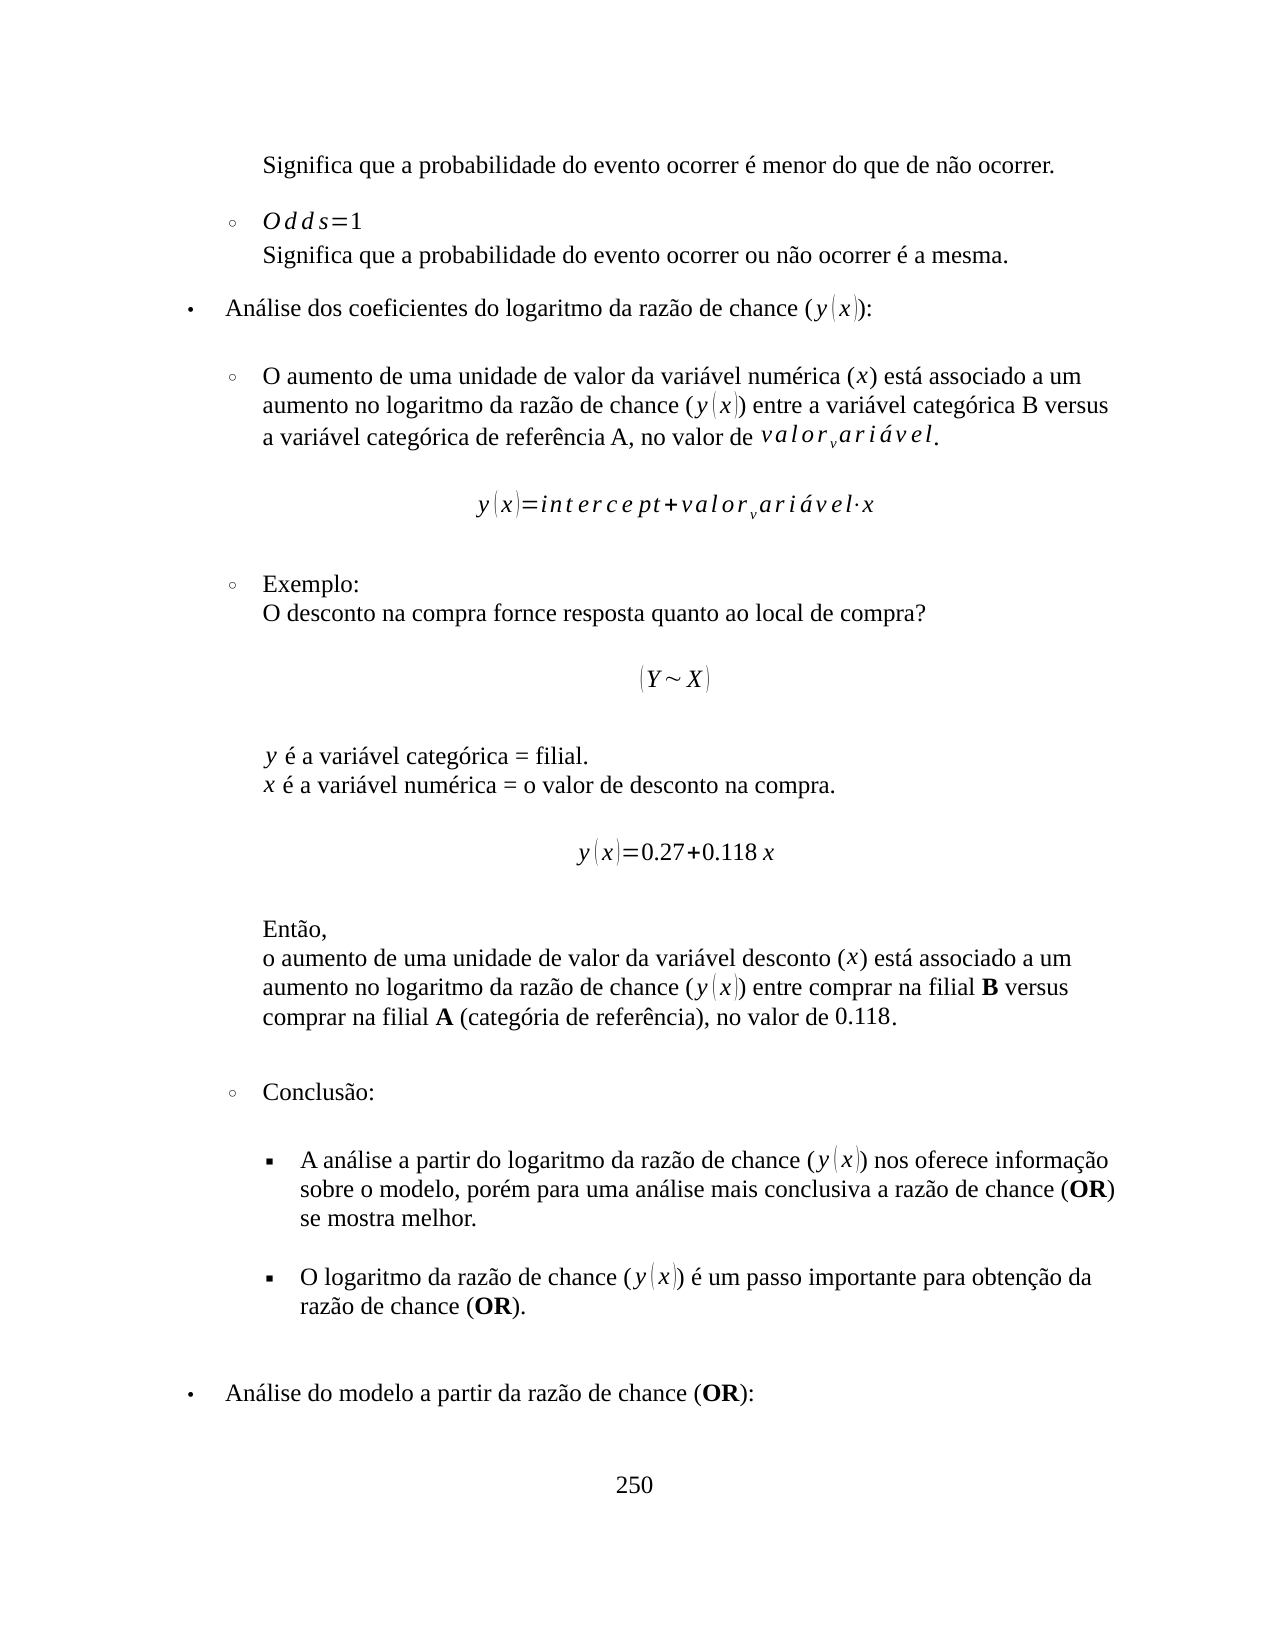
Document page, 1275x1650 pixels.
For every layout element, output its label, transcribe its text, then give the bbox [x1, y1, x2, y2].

list Significa que a probabilidade do evento ocorrer ou não ocorrer é a mesma. [225, 207, 1125, 293]
list A análise a partir do logaritmo da razão de chance () nos oferece informação sobre o modelo, porém para uma análise mais conclusiva a razão de chance (OR) se mostra melhor. [262, 1144, 1125, 1261]
list Análise do modelo a partir da razão de chance (OR): [187, 1378, 1125, 1435]
list Exemplo: O desconto na compra fornce resposta quanto ao local de compra? [225, 569, 1125, 655]
list é a variável categórica = filial. é a variável numérica = o valor de desconto na compra. [225, 741, 1125, 828]
list Conclusão: [225, 1077, 1125, 1135]
list Análise dos coeficientes do logaritmo da razão de chance (): [187, 293, 1125, 352]
list O logaritmo da razão de chance () é um passo importante para obtenção da razão de chance (OR). [262, 1261, 1125, 1349]
list Então, o aumento de uma unidade de valor da variável desconto () está associado a um aumento no logaritmo da razão de chance () entre comprar na filial B versus comprar na filial A (categória de referência), no valor de . [225, 914, 1125, 1059]
list Significa que a probabilidade do evento ocorrer é menor do que de não ocorrer. [225, 150, 1125, 207]
list O aumento de uma unidade de valor da variável numérica () está associado a um aumento no logaritmo da razão de chance () entre a variável categórica B versus a variável categórica de referência A, no valor de . [225, 361, 1125, 480]
